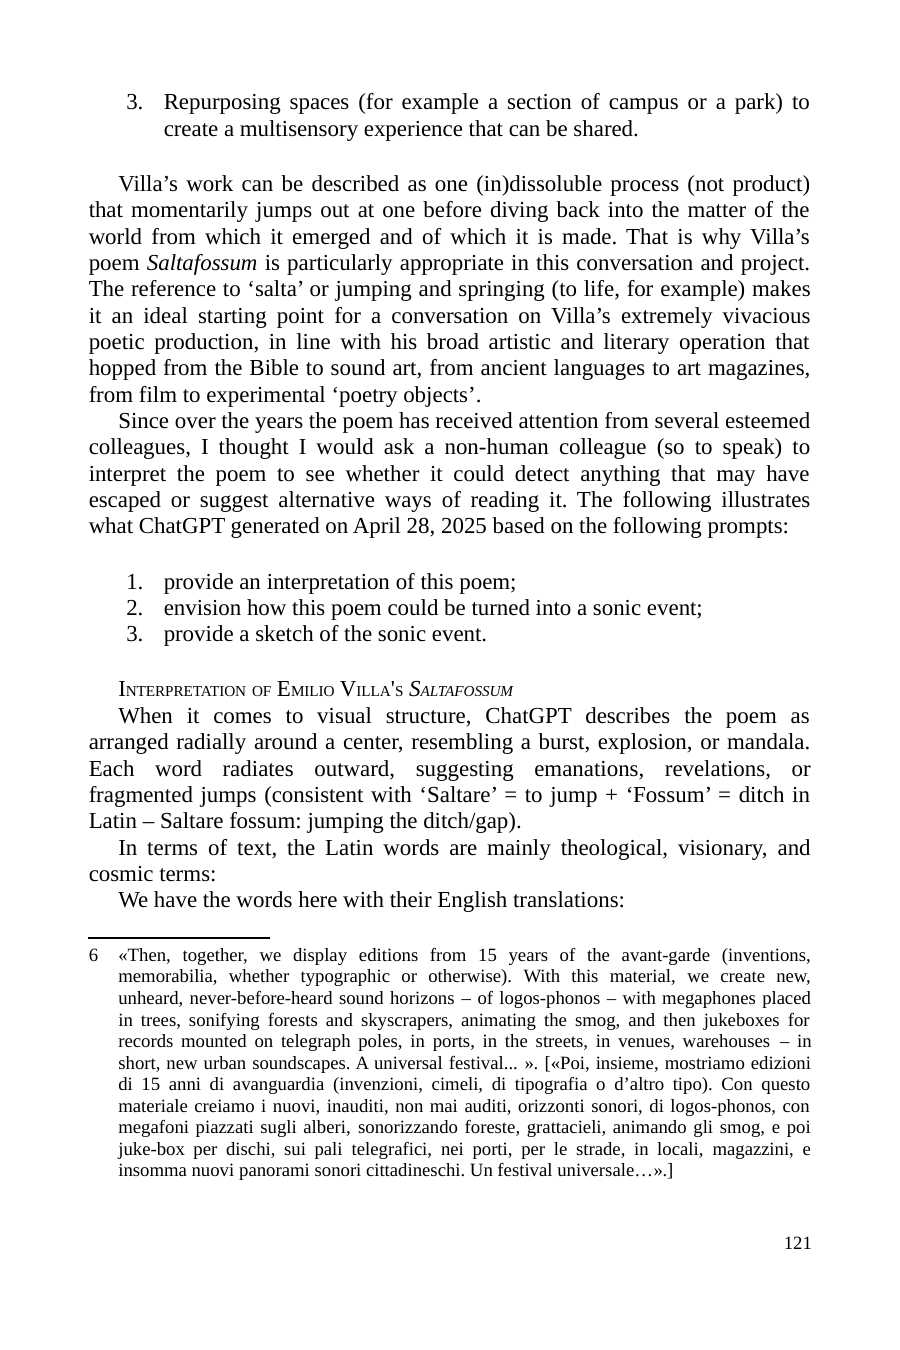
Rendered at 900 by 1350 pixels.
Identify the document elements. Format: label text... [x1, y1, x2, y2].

text Villa’s work can be described as one (in)dissoluble process (not product) that momentarily jumps out at one before diving back into the matter of the world from which it emerged and of which it is made. That is why Villa’s poem Saltafossum is particularly appropriate in this conversation and project. The reference to ‘salta’ or jumping and springing (to life, for example) makes it an ideal starting point for a conversation on Villa’s extremely vivacious poetic production, in line with his broad artistic and literary operation that hopped from the Bible to sound art, from ancient languages to art magazines, from film to experimental ‘poetry objects’. [88, 170, 811, 407]
list Repurposing spaces (for example a section of campus or a park) to create a multisensory experience that can be shared. [126, 88, 811, 141]
text «Then, together, we display editions from 15 years of the avant-garde (inventions, memorabilia, whether typographic or otherwise). With this material, we create new, unheard, never-before-heard sound horizons ‒ of logos-phonos ‒ with megaphones placed in trees, sonifying forests and skyscrapers, animating the smog, and then jukeboxes for records mounted on telegraph poles, in ports, in the streets, in venues, warehouses ‒ in short, new urban soundscapes. A universal festival... ». [«Poi, insieme, mostriamo edizioni di 15 anni di avanguardia (invenzioni, cimeli, di tipografia o d’altro tipo). Con questo materiale creiamo i nuovi, inauditi, non mai auditi, orizzonti sonori, di logos-phonos, con megafoni piazzati sugli alberi, sonorizzando foreste, grattacieli, animando gli smog, e poi juke-box per dischi, sui pali telegrafici, nei porti, per le strade, in locali, magazzini, e insomma nuovi panorami sonori cittadineschi. Un festival universale…».] [88, 944, 811, 1181]
list envision how this poem could be turned into a sonic event; [126, 594, 811, 620]
text We have the words here with their English translations: [88, 886, 811, 913]
text In terms of text, the Latin words are mainly theological, visionary, and cosmic terms: [88, 834, 811, 886]
text When it comes to visual structure, ChatGPT describes the poem as arranged radially around a center, resembling a burst, explosion, or mandala. Each word radiates outward, suggesting emanations, revelations, or fragmented jumps (consistent with ‘Saltare’ = to jump + ‘Fossum’ = ditch in Latin ‒ Saltare fossum: jumping the ditch/gap). [88, 702, 811, 834]
text Interpretation of Emilio Villa's Saltafossum [88, 676, 811, 702]
list provide an interpretation of this poem; [126, 568, 811, 594]
list provide a sketch of the sonic event. [126, 620, 811, 647]
text Since over the years the poem has received attention from several esteemed colleagues, I thought I would ask a non-human colleague (so to speak) to interpret the poem to see whether it could detect anything that may have escaped or suggest alternative ways of reading it. The following illustrates what ChatGPT generated on April 28, 2025 based on the following prompts: [88, 407, 811, 539]
